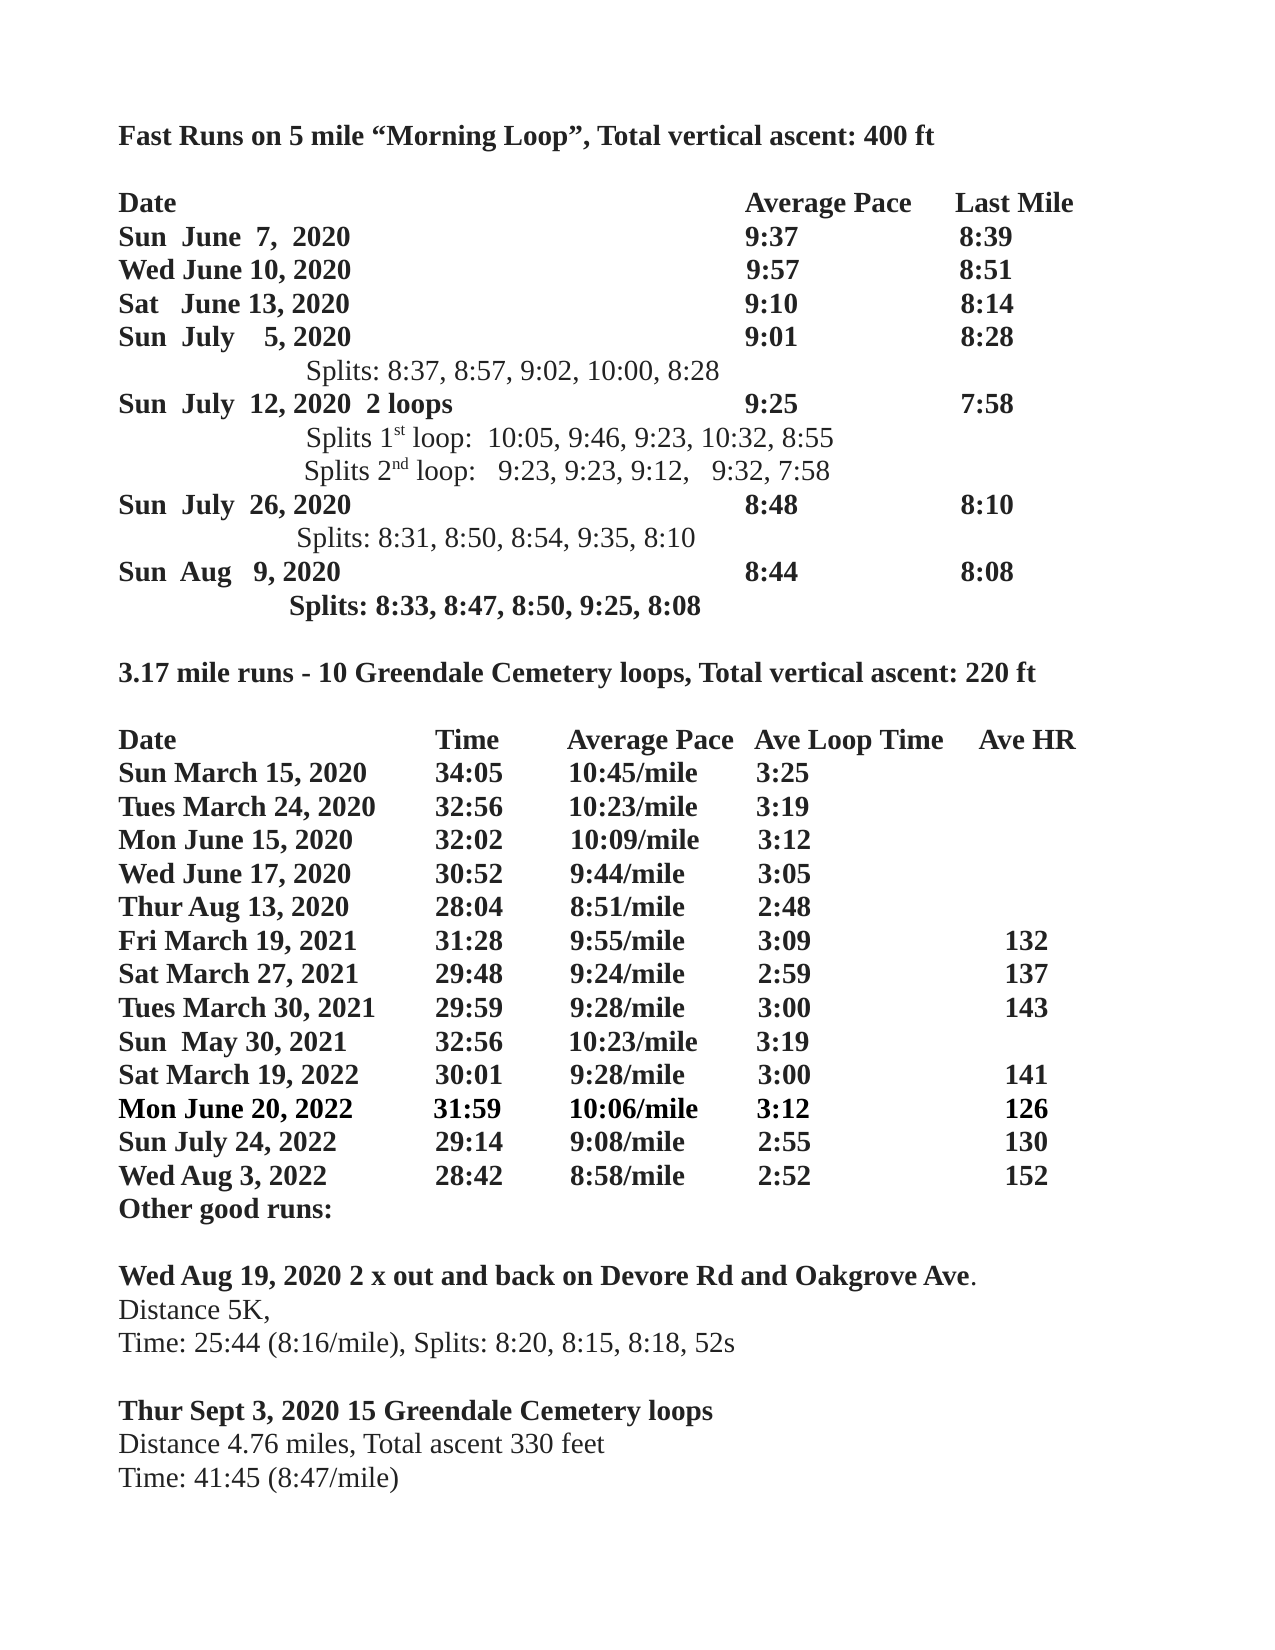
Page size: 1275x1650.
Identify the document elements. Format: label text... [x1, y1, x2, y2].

text Tues March 30, 2021 29:59 9:28/mile 3:00 143 [118, 990, 1161, 1024]
text Distance 5K, [118, 1292, 1161, 1326]
text Sat March 27, 2021 29:48 9:24/mile 2:59 137 [118, 957, 1161, 990]
text Time: 41:45 (8:47/mile) [118, 1460, 1161, 1493]
text Mon June 20, 2022 31:59 10:06/mile 3:12 126 [118, 1091, 1157, 1124]
text Sun Aug 9, 2020 8:44 8:08 Splits: 8:33, 8:47, 8:50, 9:25, 8:08 [118, 554, 1161, 621]
text Sat June 13, 2020 9:10 8:14 Sun July 5, 2020 9:01 8:28 Splits: 8:37, 8:57, 9:02, 10:00, 8:28 Sun July 12, 2020 2 loops 9:25 7:58 Splits 1st loop: 10:05, 9:46, 9:23, 10:32, 8:55 [118, 286, 1161, 453]
text Other good runs: [118, 1191, 1161, 1225]
text Distance 4.76 miles, Total ascent 330 feet [118, 1426, 1161, 1460]
text Splits 2nd loop: 9:23, 9:23, 9:12, 9:32, 7:58 [118, 453, 1161, 487]
text Wed June 10, 2020 9:57 8:51 [118, 252, 1161, 286]
text Sun July 24, 2022 29:14 9:08/mile 2:55 130 [118, 1124, 1161, 1158]
text Sun June 7, 2020 9:37 8:39 [118, 219, 1161, 252]
text Thur Sept 3, 2020 15 Greendale Cemetery loops [118, 1393, 1161, 1426]
text Sun May 30, 2021 32:56 10:23/mile 3:19 [118, 1024, 1161, 1057]
text Time: 25:44 (8:16/mile), Splits: 8:20, 8:15, 8:18, 52s [118, 1326, 1161, 1359]
text Mon June 15, 2020 32:02 10:09/mile 3:12 [118, 822, 1161, 856]
text Fast Runs on 5 mile “Morning Loop”, Total vertical ascent: 400 ft [118, 118, 1161, 152]
list 3.17 mile runs - 10 Greendale Cemetery loops, Total vertical ascent: 220 ft [118, 655, 1161, 688]
text Sun July 26, 2020 8:48 8:10 Splits: 8:31, 8:50, 8:54, 9:35, 8:10 [118, 487, 1161, 554]
text Fri March 19, 2021 31:28 9:55/mile 3:09 132 [118, 923, 1161, 957]
text Sat March 19, 2022 30:01 9:28/mile 3:00 141 [118, 1057, 1161, 1091]
text Date Average Pace Last Mile [118, 185, 1161, 219]
text Thur Aug 13, 2020 28:04 8:51/mile 2:48 [118, 889, 1161, 923]
text Date Time Average Pace Ave Loop Time Ave HR [118, 722, 1161, 755]
text Sun March 15, 2020 34:05 10:45/mile 3:25 [118, 755, 1161, 789]
text Tues March 24, 2020 32:56 10:23/mile 3:19 [118, 789, 1161, 822]
text Wed Aug 3, 2022 28:42 8:58/mile 2:52 152 [118, 1158, 1161, 1191]
text Wed June 17, 2020 30:52 9:44/mile 3:05 [118, 856, 1161, 889]
text Wed Aug 19, 2020 2 x out and back on Devore Rd and Oakgrove Ave. [118, 1258, 1161, 1292]
